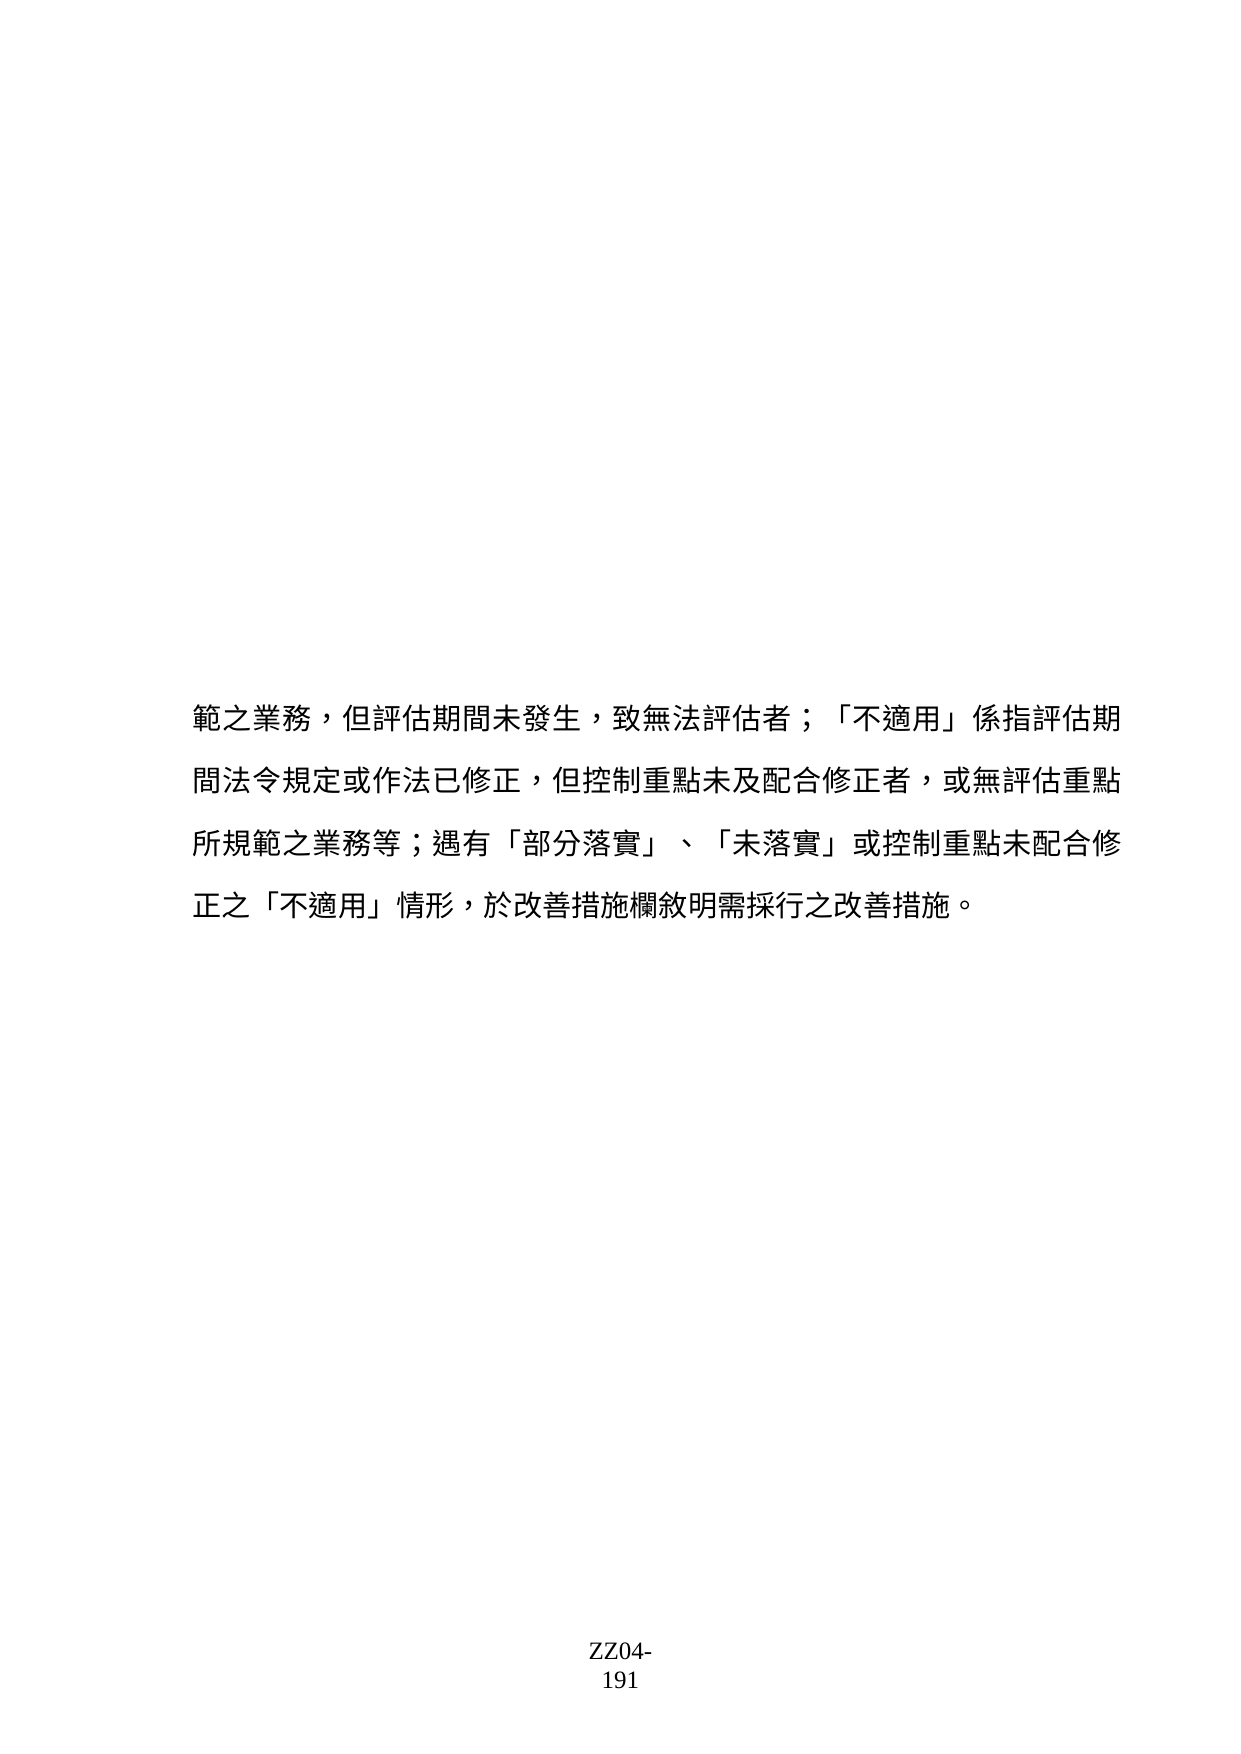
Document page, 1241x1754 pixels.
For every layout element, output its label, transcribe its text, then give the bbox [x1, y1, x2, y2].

list 範之業務，但評估期間未發生，致無法評估者；「不適用」係指評估期間法令規定或作法已修正，但控制重點未及配合修正者，或無評估重點所規範之業務等；遇有「部分落實」、「未落實」或控制重點未配合修正之「不適用」情形，於改善措施欄敘明需採行之改善措施。 [148, 675, 1122, 925]
